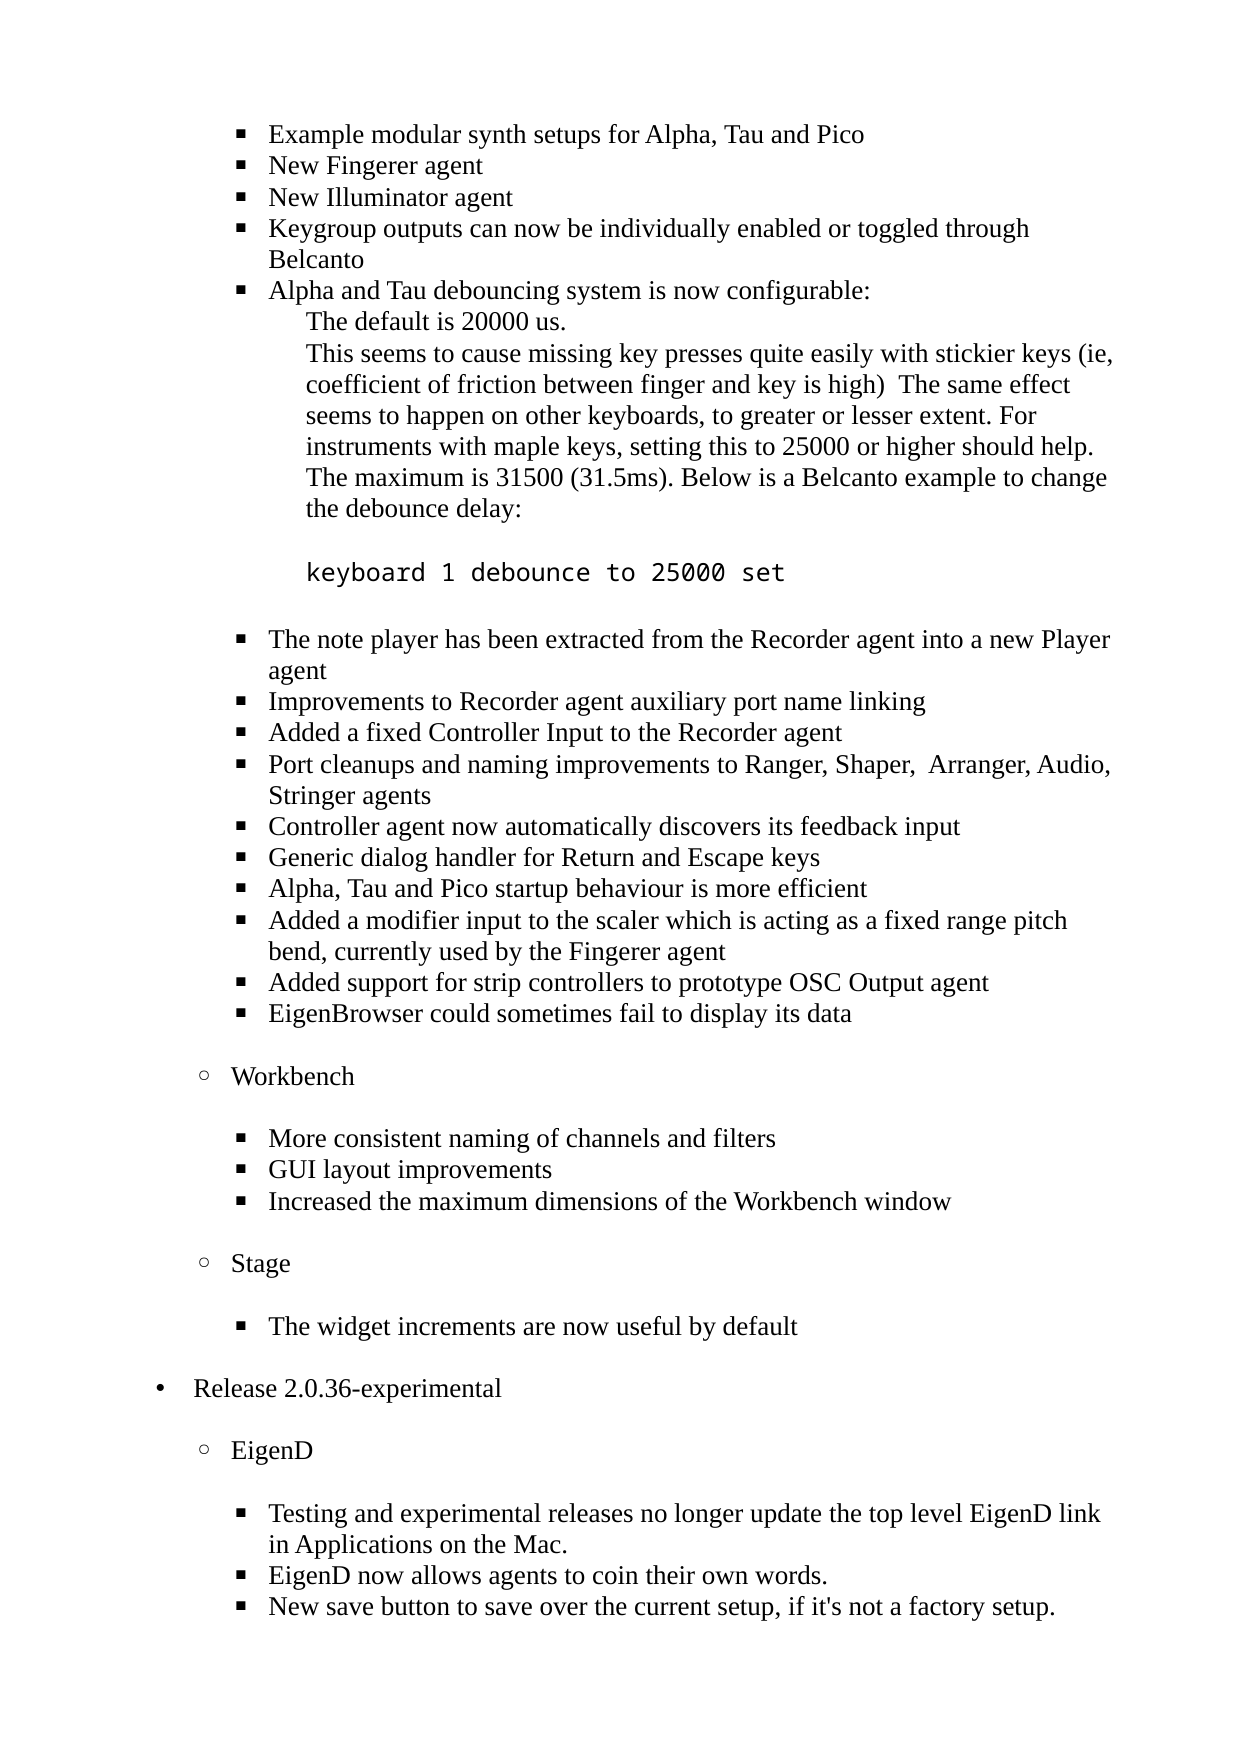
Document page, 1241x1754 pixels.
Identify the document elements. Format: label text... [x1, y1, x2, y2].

list Added support for strip controllers to prototype OSC Output agent [231, 966, 1122, 997]
list Added a fixed Controller Input to the Recorder agent [231, 716, 1122, 748]
list EigenD [193, 1434, 1122, 1466]
list EigenBrowser could sometimes fail to display its data [231, 997, 1122, 1029]
list Alpha and Tau debouncing system is now configurable: [231, 274, 1122, 306]
list EigenD now allows agents to coin their own words. [231, 1559, 1122, 1590]
list Added a modifier input to the scaler which is acting as a fixed range pitch bend, currently used by the Fingerer agent [231, 904, 1122, 966]
list Release 2.0.36-experimental [156, 1372, 1122, 1403]
list Controller agent now automatically discovers its feedback input [231, 810, 1122, 841]
list Increased the maximum dimensions of the Workbench window [231, 1185, 1122, 1216]
list Generic dialog handler for Return and Escape keys [231, 841, 1122, 873]
list New Fingerer agent [231, 149, 1122, 181]
list More consistent naming of channels and filters [231, 1122, 1122, 1153]
list New Illuminator agent [231, 181, 1122, 212]
list Testing and experimental releases no longer update the top level EigenD link in Applications on the Mac. [231, 1497, 1122, 1559]
list Keygroup outputs can now be individually enabled or toggled through Belcanto [231, 212, 1122, 274]
list Improvements to Recorder agent auxiliary port name linking [231, 685, 1122, 716]
list Alpha, Tau and Pico startup behaviour is more efficient [231, 873, 1122, 904]
list GUI layout improvements [231, 1153, 1122, 1185]
list Example modular synth setups for Alpha, Tau and Pico [231, 118, 1122, 149]
list Workbench [193, 1060, 1122, 1091]
list The widget increments are now useful by default [231, 1309, 1122, 1341]
list Port cleanups and naming improvements to Ranger, Shaper, Arranger, Audio, Stringer agents [231, 748, 1122, 810]
list keyboard 1 debounce to 25000 set [268, 555, 1122, 589]
list New save button to save over the current setup, if it's not a factory setup. [231, 1590, 1122, 1622]
list The default is 20000 us. This seems to cause missing key presses quite easily with stickier keys (ie, coefficient of friction between finger and key is high) The same effect seems to happen on other keyboards, to greater or lesser extent. For instruments with maple keys, setting this to 25000 or higher should help. The maximum is 31500 (31.5ms). Below is a Belcanto example to change the debounce delay: [268, 306, 1122, 523]
list The note player has been extracted from the Recorder agent into a new Player agent [231, 623, 1122, 685]
list Stage [193, 1247, 1122, 1278]
